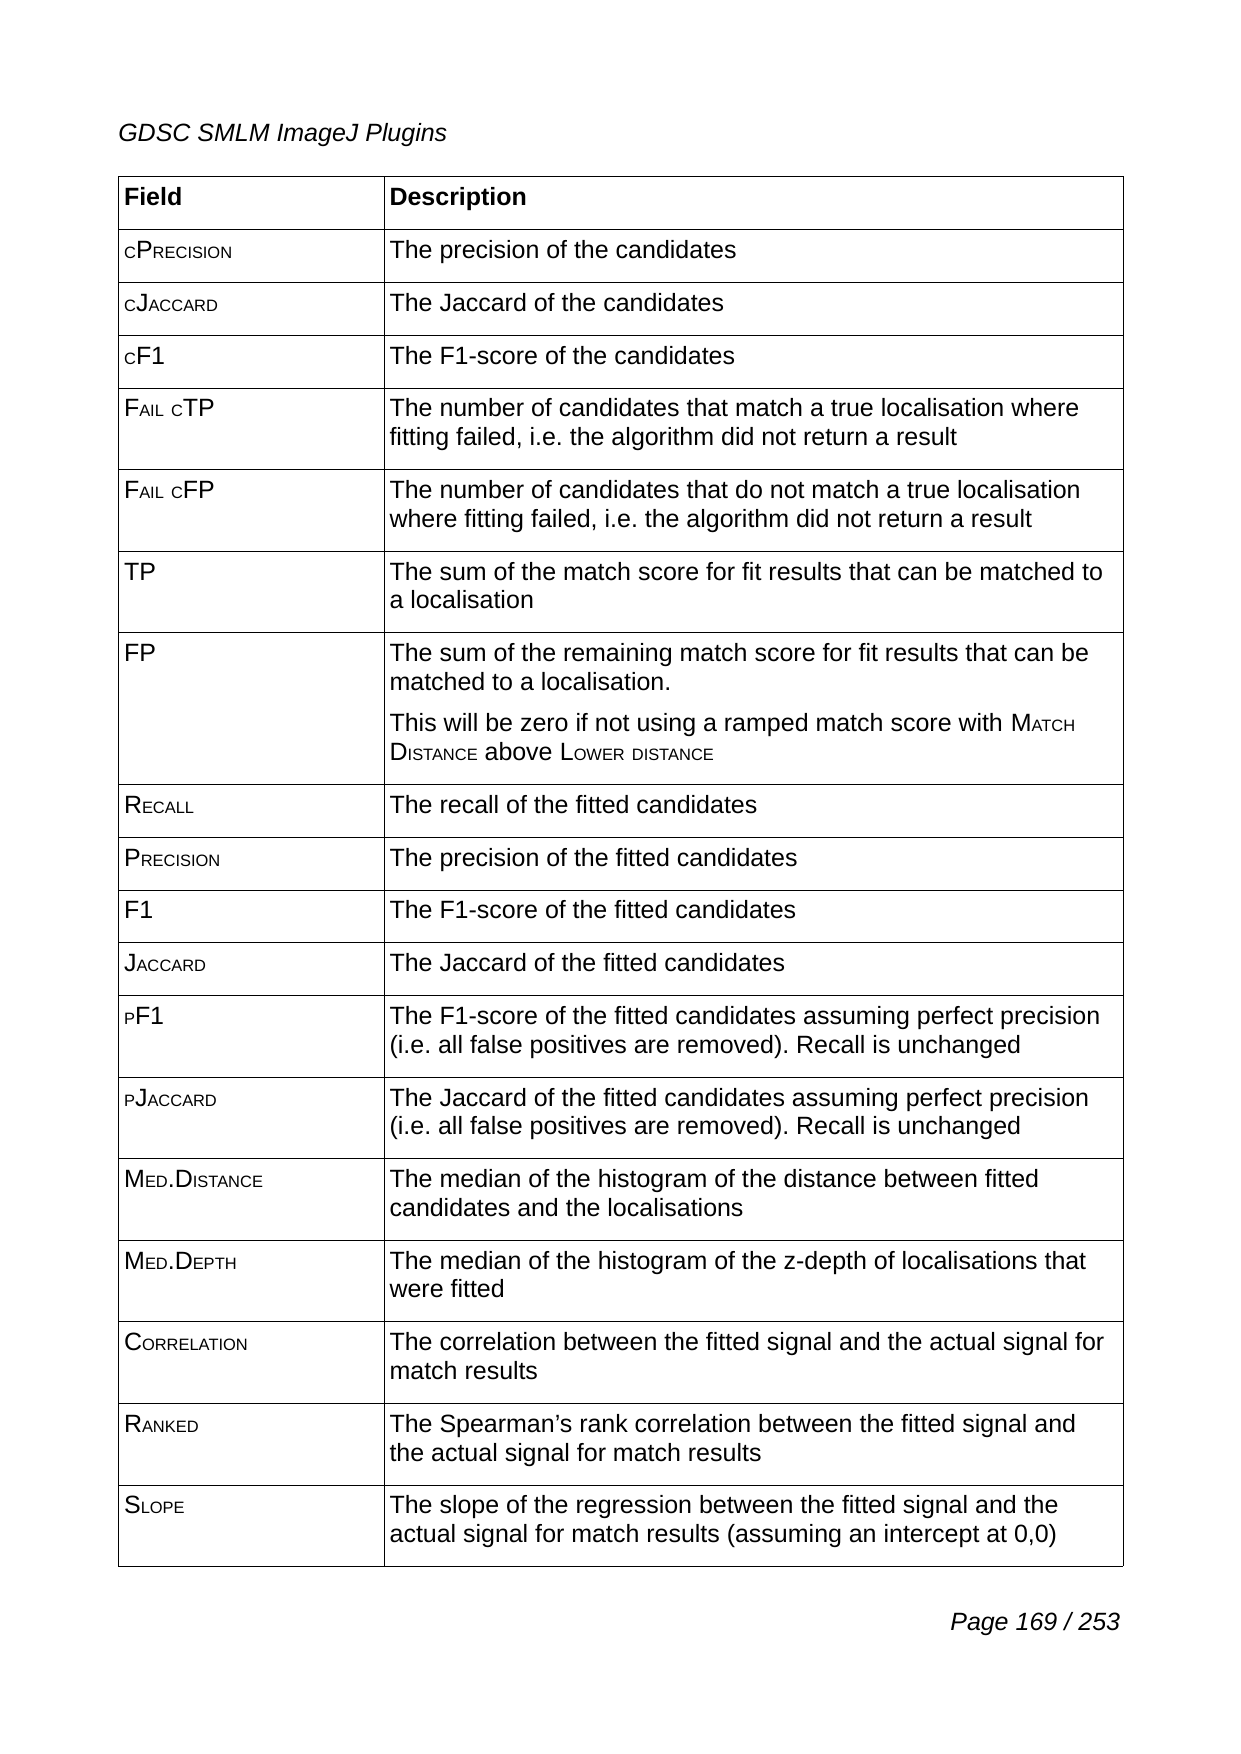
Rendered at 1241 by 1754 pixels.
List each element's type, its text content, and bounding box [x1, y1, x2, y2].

table_cell The F1-score of the candidates [385, 336, 1123, 388]
table_cell The recall of the fitted candidates [385, 785, 1123, 837]
table_cell Precision [119, 838, 384, 889]
table_cell FP [119, 633, 384, 784]
table_cell The Spearman’s rank correlation between the fitted signal and the actual signal for match results [385, 1404, 1123, 1484]
table_cell The number of candidates that match a true localisation where fitting failed, i.e. the algorithm did not return a result [385, 389, 1123, 469]
table_cell Ranked [119, 1404, 384, 1484]
table_cell cPrecision [119, 230, 384, 282]
table_cell The F1-score of the fitted candidates [385, 891, 1123, 942]
table_cell The Jaccard of the fitted candidates assuming perfect precision (i.e. all false positives are removed). Recall is unchanged [385, 1078, 1123, 1158]
table_cell Med.Depth [119, 1241, 384, 1321]
table_cell The Jaccard of the fitted candidates [385, 943, 1123, 995]
table_cell Med.Distance [119, 1159, 384, 1240]
table_header Description [385, 177, 1123, 229]
table_cell TP [119, 552, 384, 632]
table_cell Fail cFP [119, 470, 384, 551]
table_cell pF1 [119, 996, 384, 1077]
table_header Field [119, 177, 384, 229]
table_cell The median of the histogram of the z-depth of localisations that were fitted [385, 1241, 1123, 1321]
table_cell pJaccard [119, 1078, 384, 1158]
table_cell The precision of the candidates [385, 230, 1123, 282]
table_cell The sum of the match score for fit results that can be matched to a localisation [385, 552, 1123, 632]
table_cell The F1-score of the fitted candidates assuming perfect precision (i.e. all false positives are removed). Recall is unchanged [385, 996, 1123, 1077]
table_cell The number of candidates that do not match a true localisation where fitting failed, i.e. the algorithm did not return a result [385, 470, 1123, 551]
table_cell The median of the histogram of the distance between fitted candidates and the localisations [385, 1159, 1123, 1240]
table_cell The slope of the regression between the fitted signal and the actual signal for match results (assuming an intercept at 0,0) [385, 1486, 1123, 1566]
table_cell The sum of the remaining match score for fit results that can be matched to a localisation. This will be zero if not using a ramped match score with Match Distance above Lower distance [385, 633, 1123, 784]
table_cell Slope [119, 1486, 384, 1566]
table_cell cF1 [119, 336, 384, 388]
table_cell cJaccard [119, 283, 384, 335]
table_cell F1 [119, 891, 384, 942]
table_cell Jaccard [119, 943, 384, 995]
table_cell The precision of the fitted candidates [385, 838, 1123, 889]
table_cell The Jaccard of the candidates [385, 283, 1123, 335]
table_cell The correlation between the fitted signal and the actual signal for match results [385, 1322, 1123, 1403]
table_cell Recall [119, 785, 384, 837]
table_cell Correlation [119, 1322, 384, 1403]
table_cell Fail cTP [119, 389, 384, 469]
